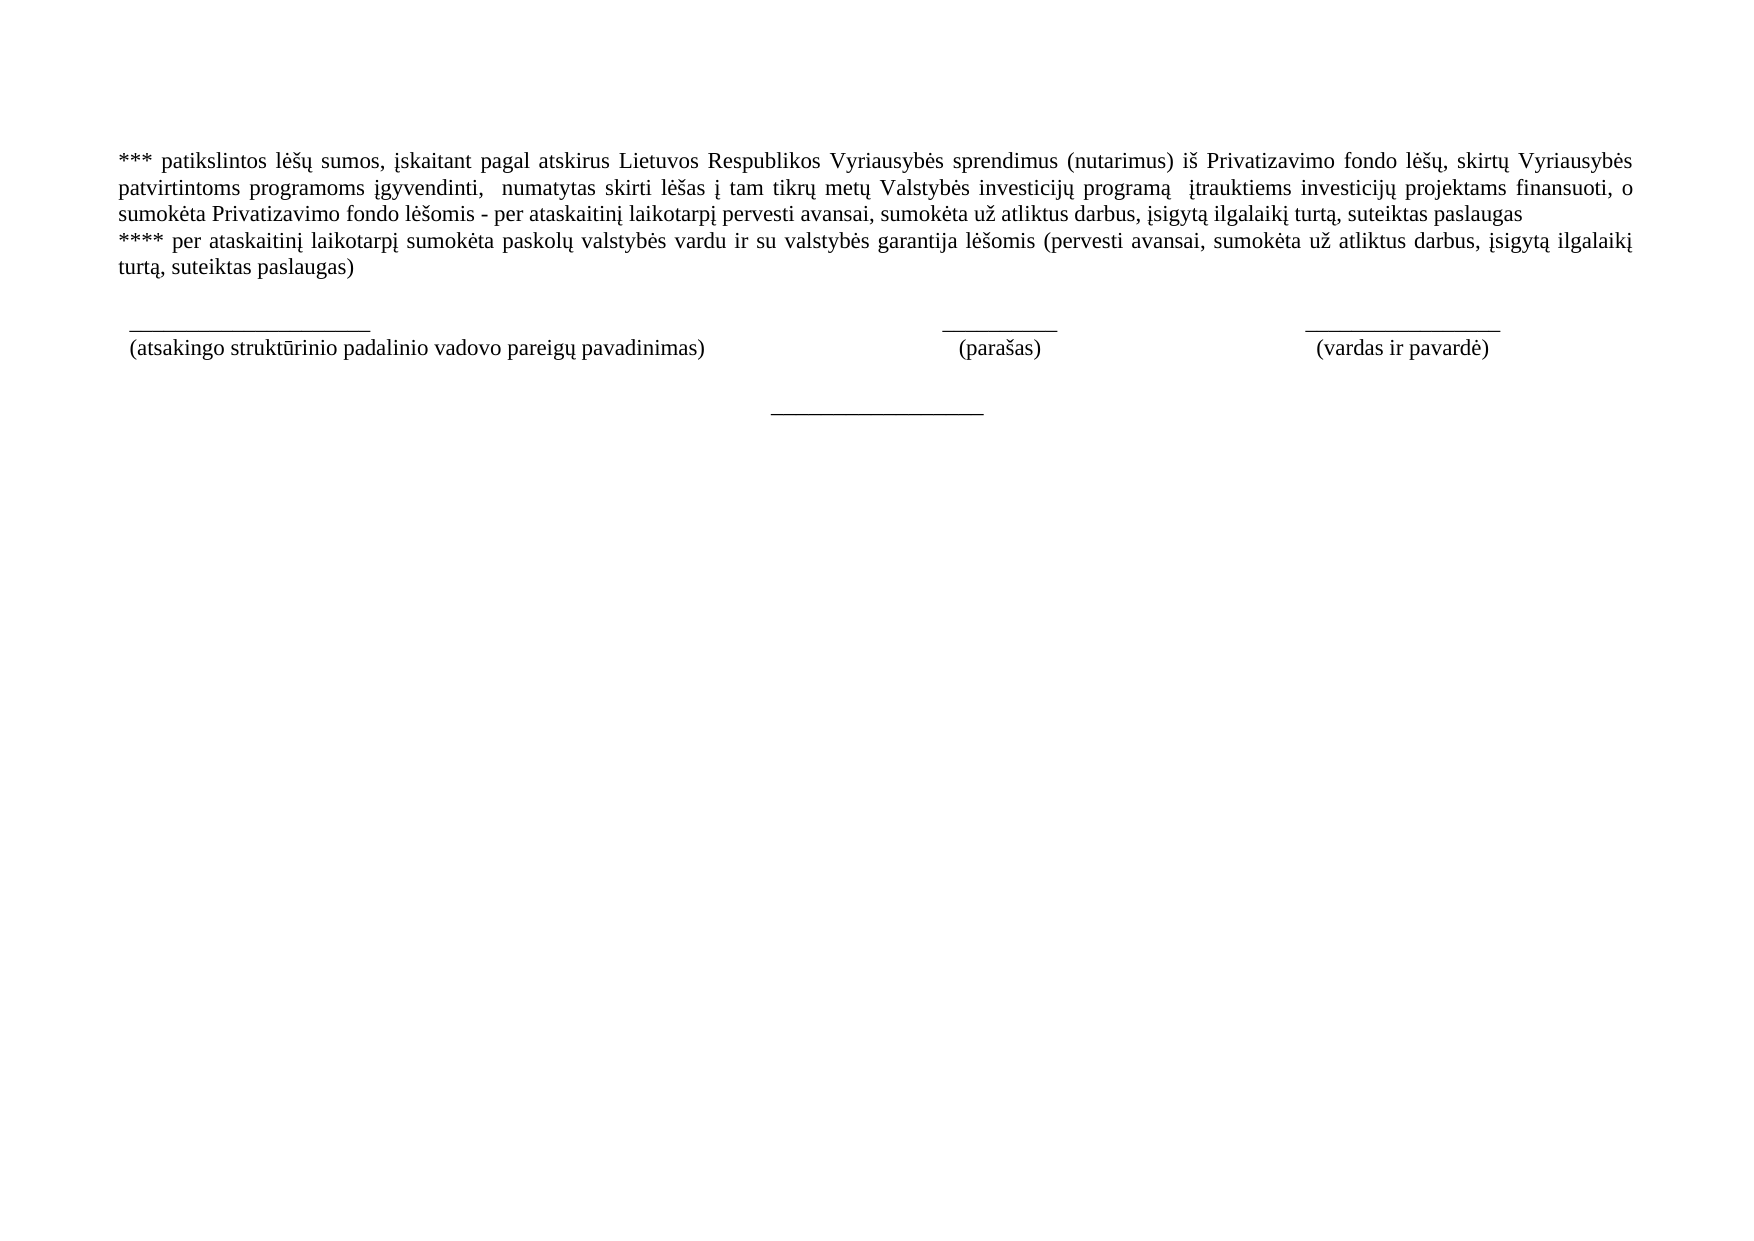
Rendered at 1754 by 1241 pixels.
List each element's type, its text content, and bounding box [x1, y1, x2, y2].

text *** patikslintos lėšų sumos, įskaitant pagal atskirus Lietuvos Respublikos Vyriausybės sprendimus (nutarimus) iš Privatizavimo fondo lėšų, skirtų Vyriausybės patvirtintoms programoms įgyvendinti, numatytas skirti lėšas į tam tikrų metų Valstybės investicijų programą įtrauktiems investicijų projektams finansuoti, o sumokėta Privatizavimo fondo lėšomis - per ataskaitinį laikotarpį pervesti avansai, sumokėta už atliktus darbus, įsigytą ilgalaikį turtą, suteiktas paslaugas [118, 148, 1636, 227]
table_header _________________ (vardas ir pavardė) [1152, 308, 1653, 361]
text _________________ [118, 389, 1636, 418]
table_header _____________________ (atsakingo struktūrinio padalinio vadovo pareigų pavadinimas) [118, 308, 847, 361]
table_header __________ (parašas) [848, 308, 1152, 361]
text **** per ataskaitinį laikotarpį sumokėta paskolų valstybės vardu ir su valstybės garantija lėšomis (pervesti avansai, sumokėta už atliktus darbus, įsigytą ilgalaikį turtą, suteiktas paslaugas) [118, 227, 1636, 279]
